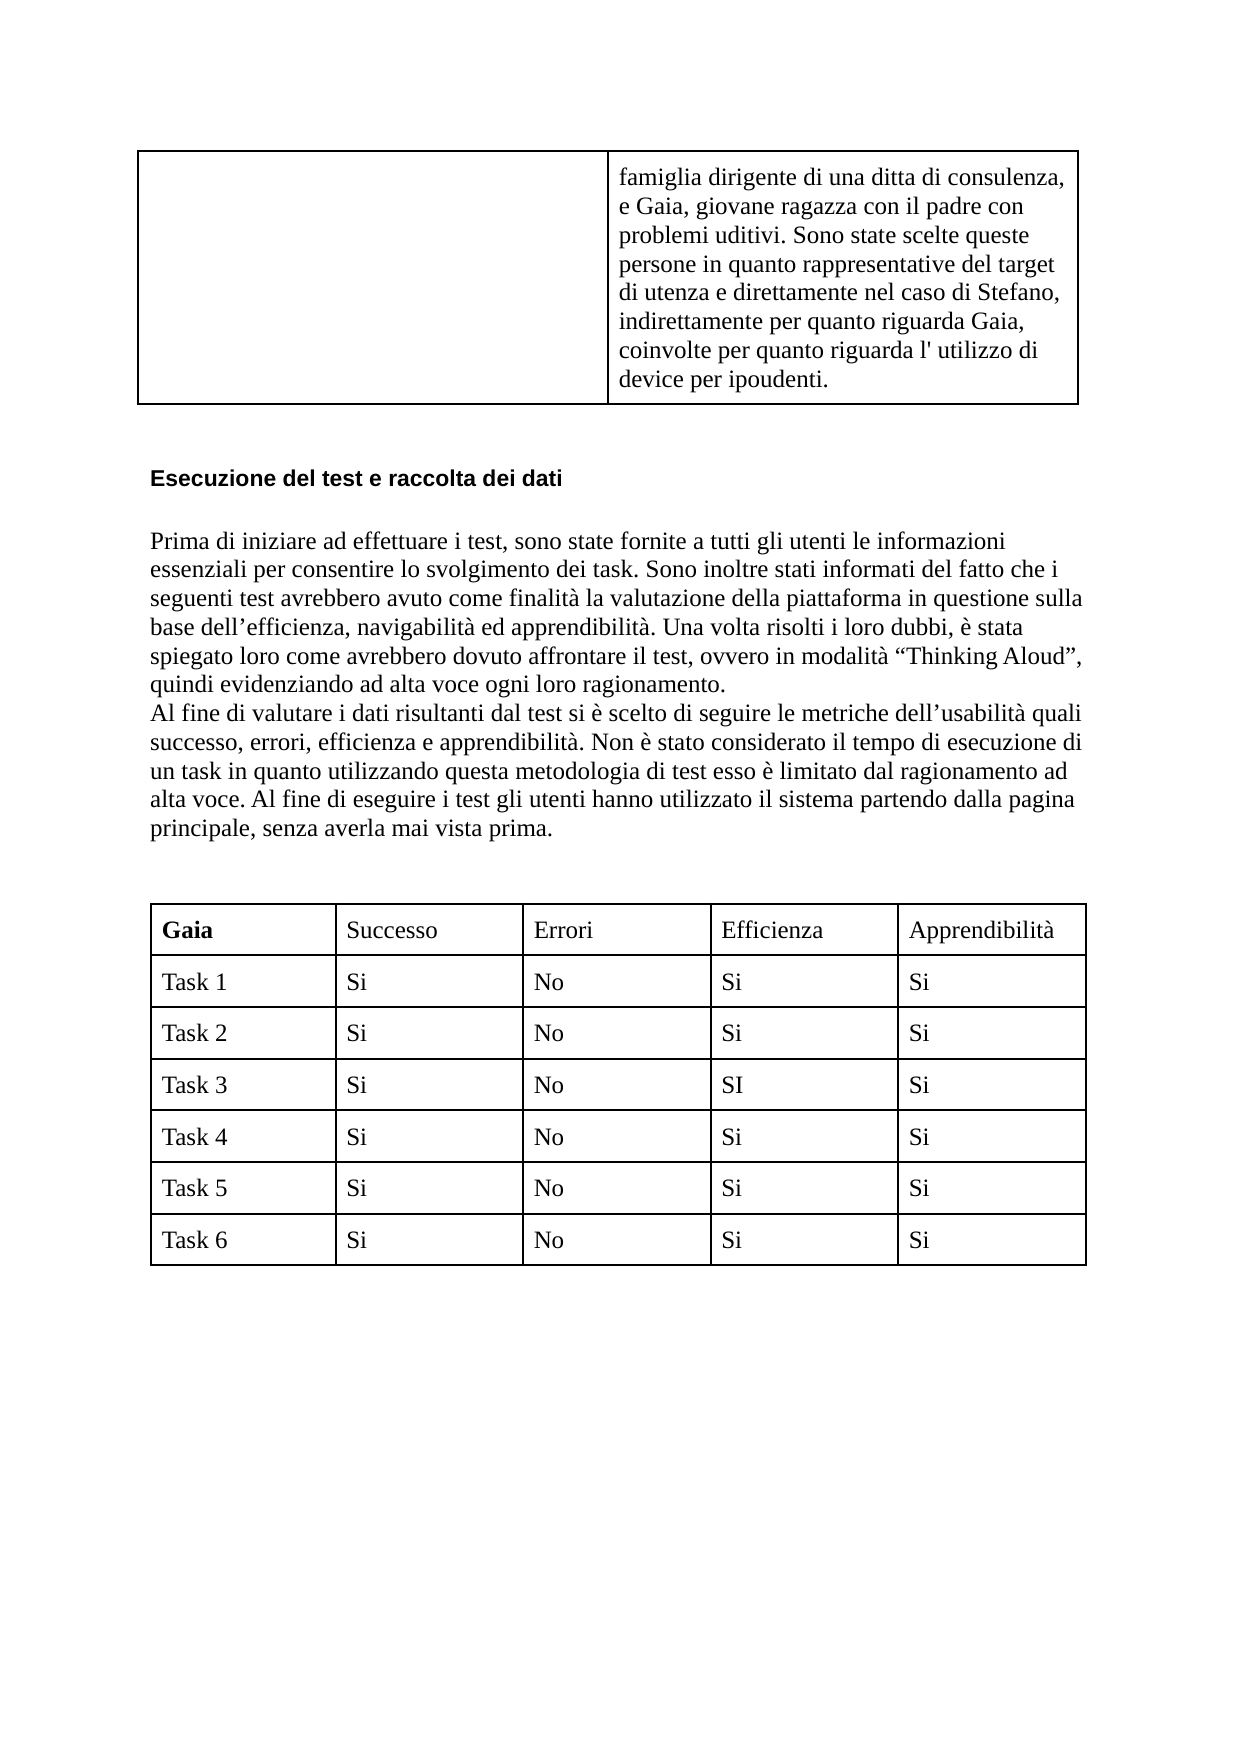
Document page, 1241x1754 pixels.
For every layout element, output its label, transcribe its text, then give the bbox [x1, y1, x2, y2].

table_header Efficienza [712, 905, 897, 954]
table_cell No [524, 1163, 710, 1212]
table_cell Si [337, 956, 522, 1006]
table_cell Task 6 [152, 1215, 335, 1264]
table_cell Si [337, 1163, 522, 1212]
table_cell Si [712, 1215, 897, 1264]
table_cell Si [899, 1163, 1085, 1212]
table_header Apprendibilità [899, 905, 1085, 954]
table_cell No [524, 1215, 710, 1264]
table_header Successo [337, 905, 522, 954]
text Prima di iniziare ad effettuare i test, sono state fornite a tutti gli utenti le informazioni essenziali per consentire lo svolgimento dei task. Sono inoltre stati informati del fatto che i seguenti test avrebbero avuto come finalità la valutazione della piattaforma in questione sulla base dell’efficienza, navigabilità ed apprendibilità. Una volta risolti i loro dubbi, è stata spiegato loro come avrebbero dovuto affrontare il test, ovvero in modalità “Thinking Aloud”, quindi evidenziando ad alta voce ogni loro ragionamento. [150, 526, 1090, 698]
table_cell Task 4 [152, 1111, 335, 1161]
table_cell Si [712, 1008, 897, 1057]
table_cell Si [337, 1215, 522, 1264]
table_cell [139, 152, 607, 403]
table_header Errori [524, 905, 710, 954]
table_cell Si [899, 956, 1085, 1006]
table_cell Task 2 [152, 1008, 335, 1057]
table_cell Si [712, 1163, 897, 1212]
table_cell Task 3 [152, 1060, 335, 1109]
table_cell Si [712, 1111, 897, 1161]
table_cell Task 5 [152, 1163, 335, 1212]
table_header Gaia [152, 905, 335, 954]
table_cell Si [899, 1215, 1085, 1264]
table_cell SI [712, 1060, 897, 1109]
table_cell Task 1 [152, 956, 335, 1006]
table_cell No [524, 1008, 710, 1057]
table_cell No [524, 1060, 710, 1109]
table_cell Si [337, 1060, 522, 1109]
text Esecuzione del test e raccolta dei dati [150, 465, 1090, 492]
table_cell No [524, 1111, 710, 1161]
table_cell Si [337, 1111, 522, 1161]
table_cell Si [899, 1111, 1085, 1161]
table_cell No [524, 956, 710, 1006]
table_cell famiglia dirigente di una ditta di consulenza, e Gaia, giovane ragazza con il padre con problemi uditivi. Sono state scelte queste persone in quanto rappresentative del target di utenza e direttamente nel caso di Stefano, indirettamente per quanto riguarda Gaia, coinvolte per quanto riguarda l' utilizzo di device per ipoudenti. [609, 152, 1077, 403]
table_cell Si [899, 1008, 1085, 1057]
table_cell Si [712, 956, 897, 1006]
table_cell Si [899, 1060, 1085, 1109]
table_cell Si [337, 1008, 522, 1057]
text Al fine di valutare i dati risultanti dal test si è scelto di seguire le metriche dell’usabilità quali successo, errori, efficienza e apprendibilità. Non è stato considerato il tempo di esecuzione di un task in quanto utilizzando questa metodologia di test esso è limitato dal ragionamento ad alta voce. Al fine di eseguire i test gli utenti hanno utilizzato il sistema partendo dalla pagina principale, senza averla mai vista prima. [150, 698, 1090, 842]
